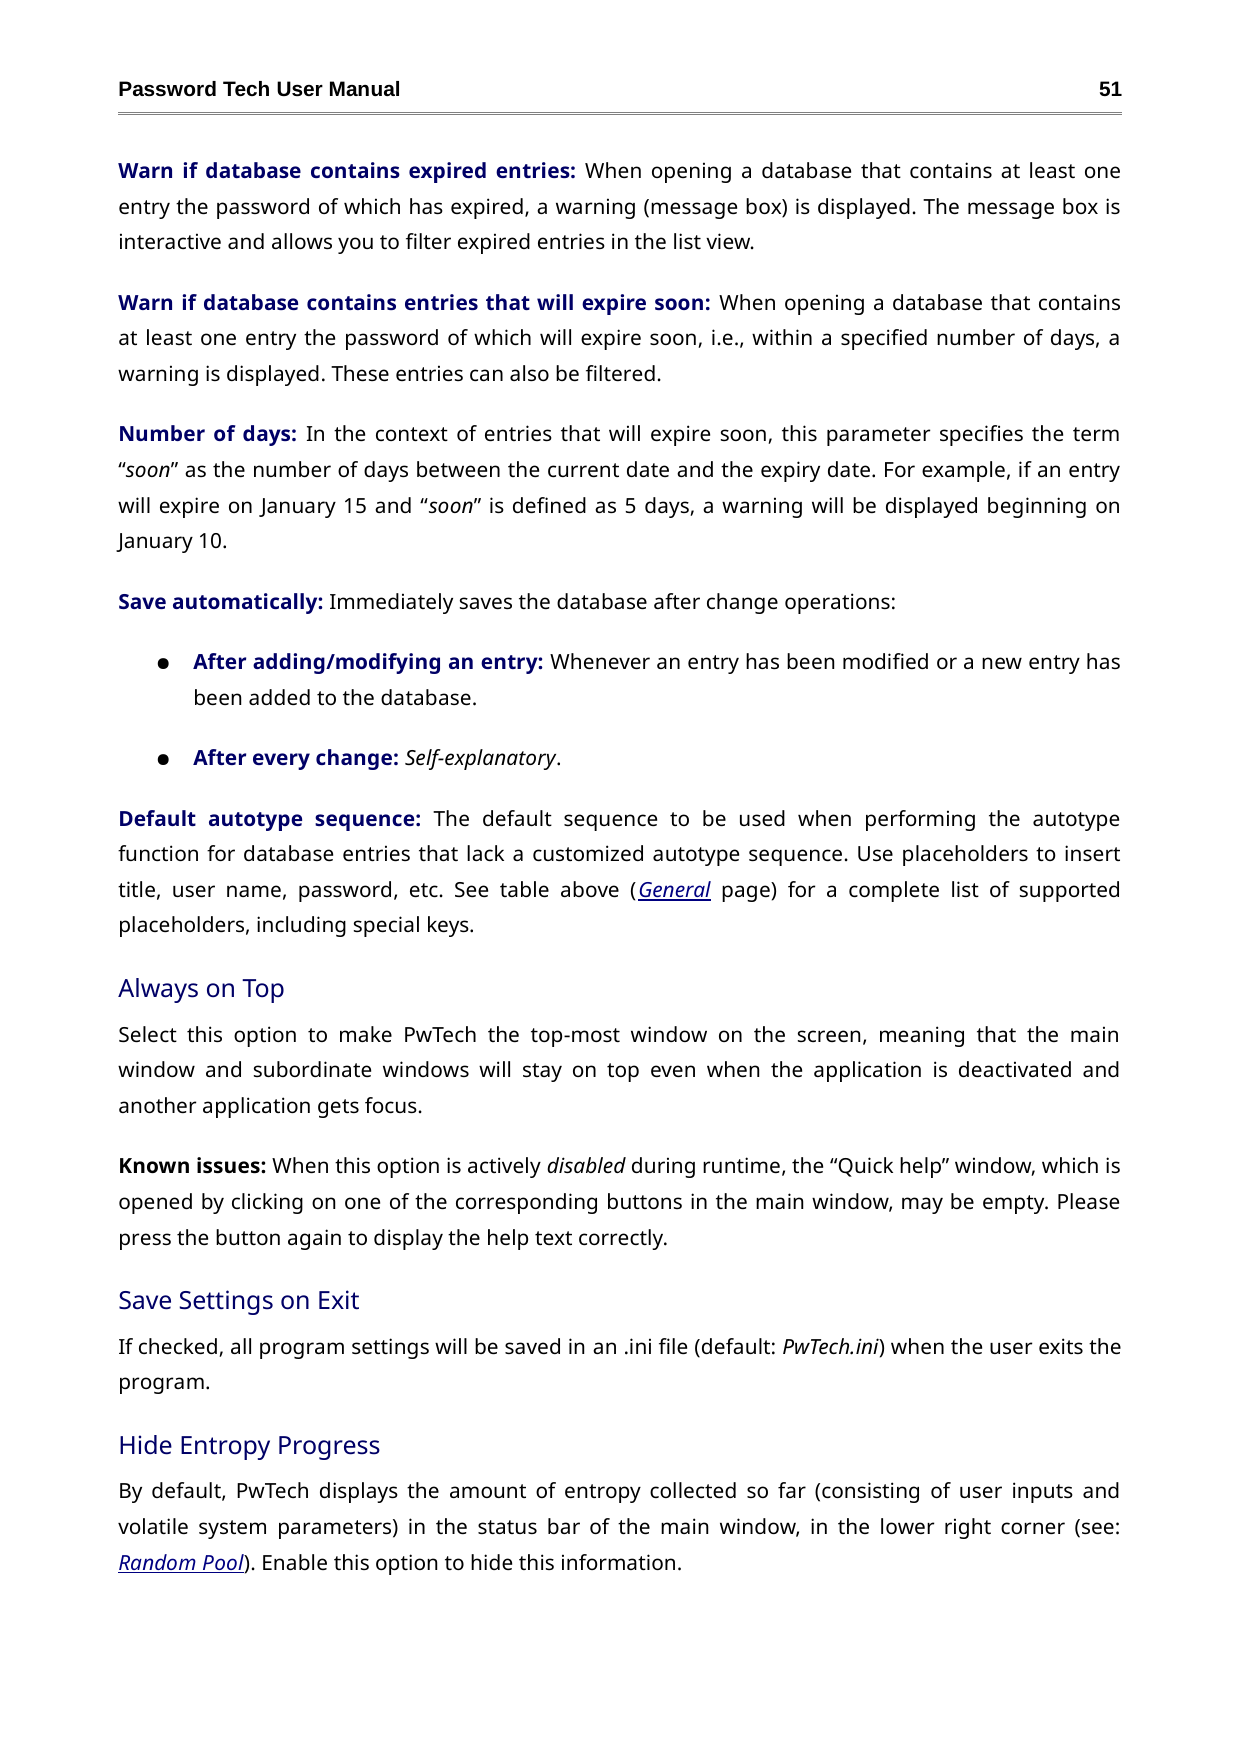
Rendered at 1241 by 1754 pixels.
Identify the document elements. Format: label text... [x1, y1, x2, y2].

text Known issues: When this option is actively disabled during runtime, the “Quick help” window, which is opened by clicking on one of the corresponding buttons in the main window, may be empty. Please press the button again to display the help text correctly. [118, 1151, 1122, 1251]
subtitle Always on Top [118, 971, 1122, 1005]
subtitle Save Settings on Exit [118, 1283, 1122, 1317]
subtitle Hide Entropy Progress [118, 1428, 1122, 1462]
text Number of days: In the context of entries that will expire soon, this parameter specifies the term “soon” as the number of days between the current date and the expiry date. For example, if an entry will expire on January 15 and “soon” is defined as 5 days, a warning will be displayed beginning on January 10. [118, 419, 1122, 555]
list After every change: Self-explanatory. [156, 743, 1122, 772]
list After adding/modifying an entry: Whenever an entry has been modified or a new entry has been added to the database. [156, 647, 1122, 711]
text Save automatically: Immediately saves the database after change operations: [118, 587, 1122, 615]
text Default autotype sequence: The default sequence to be used when performing the autotype function for database entries that lack a customized autotype sequence. Use placeholders to insert title, user name, password, etc. See table above (General page) for a complete list of supported placeholders, including special keys. [118, 803, 1122, 939]
text Select this option to make PwTech the top-most window on the screen, meaning that the main window and subordinate windows will stay on top even when the application is deactivated and another application gets focus. [118, 1019, 1122, 1119]
text By default, PwTech displays the amount of entropy collected so far (consisting of user inputs and volatile system parameters) in the status bar of the main window, in the lower right corner (see: Random Pool). Enable this option to hide this information. [118, 1476, 1122, 1576]
text Warn if database contains expired entries: When opening a database that contains at least one entry the password of which has expired, a warning (message box) is displayed. The message box is interactive and allows you to filter expired entries in the list view. [118, 156, 1122, 256]
text If checked, all program settings will be saved in an .ini file (default: PwTech.ini) when the user exits the program. [118, 1332, 1122, 1396]
text Warn if database contains entries that will expire soon: When opening a database that contains at least one entry the password of which will expire soon, i.e., within a specified number of days, a warning is displayed. These entries can also be filtered. [118, 288, 1122, 387]
